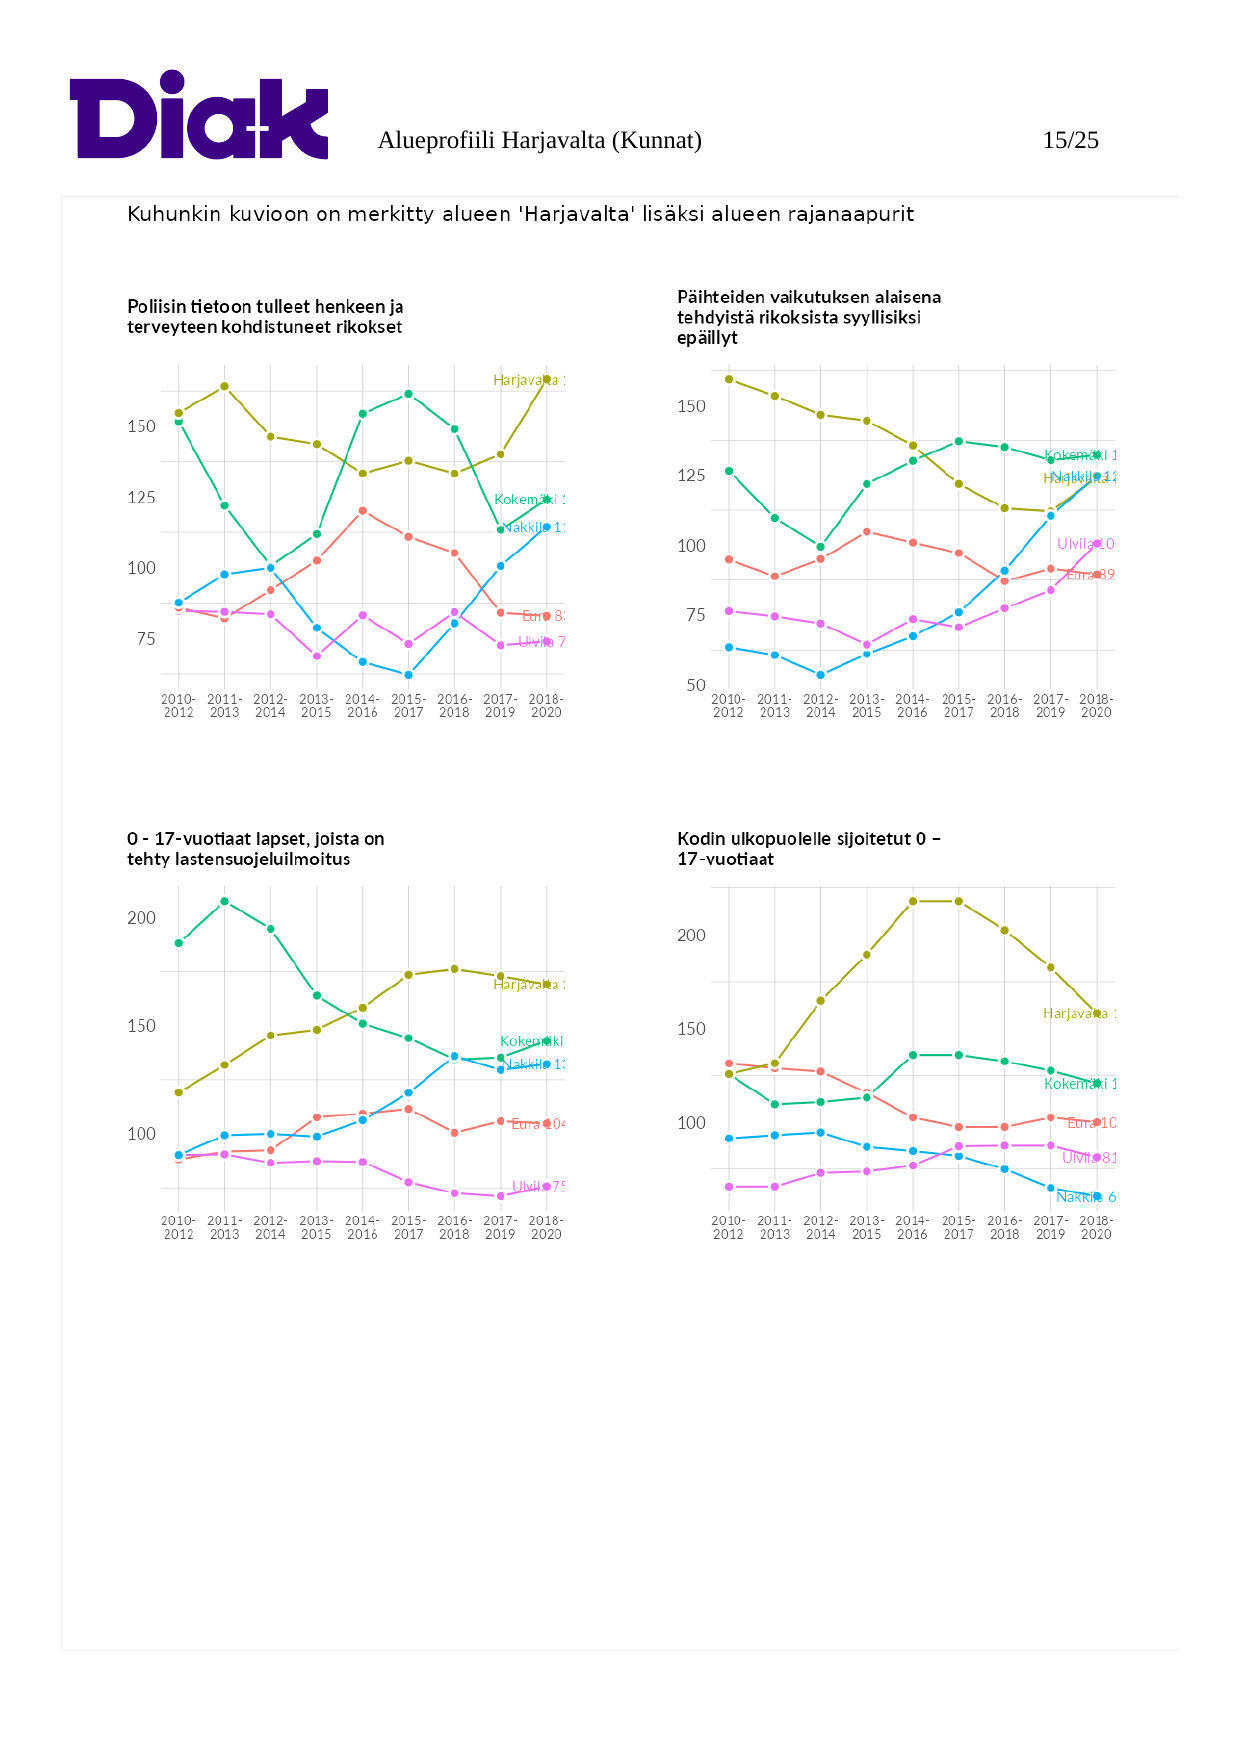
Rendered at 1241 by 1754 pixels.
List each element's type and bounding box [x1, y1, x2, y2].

picture [61, 196, 1179, 1651]
